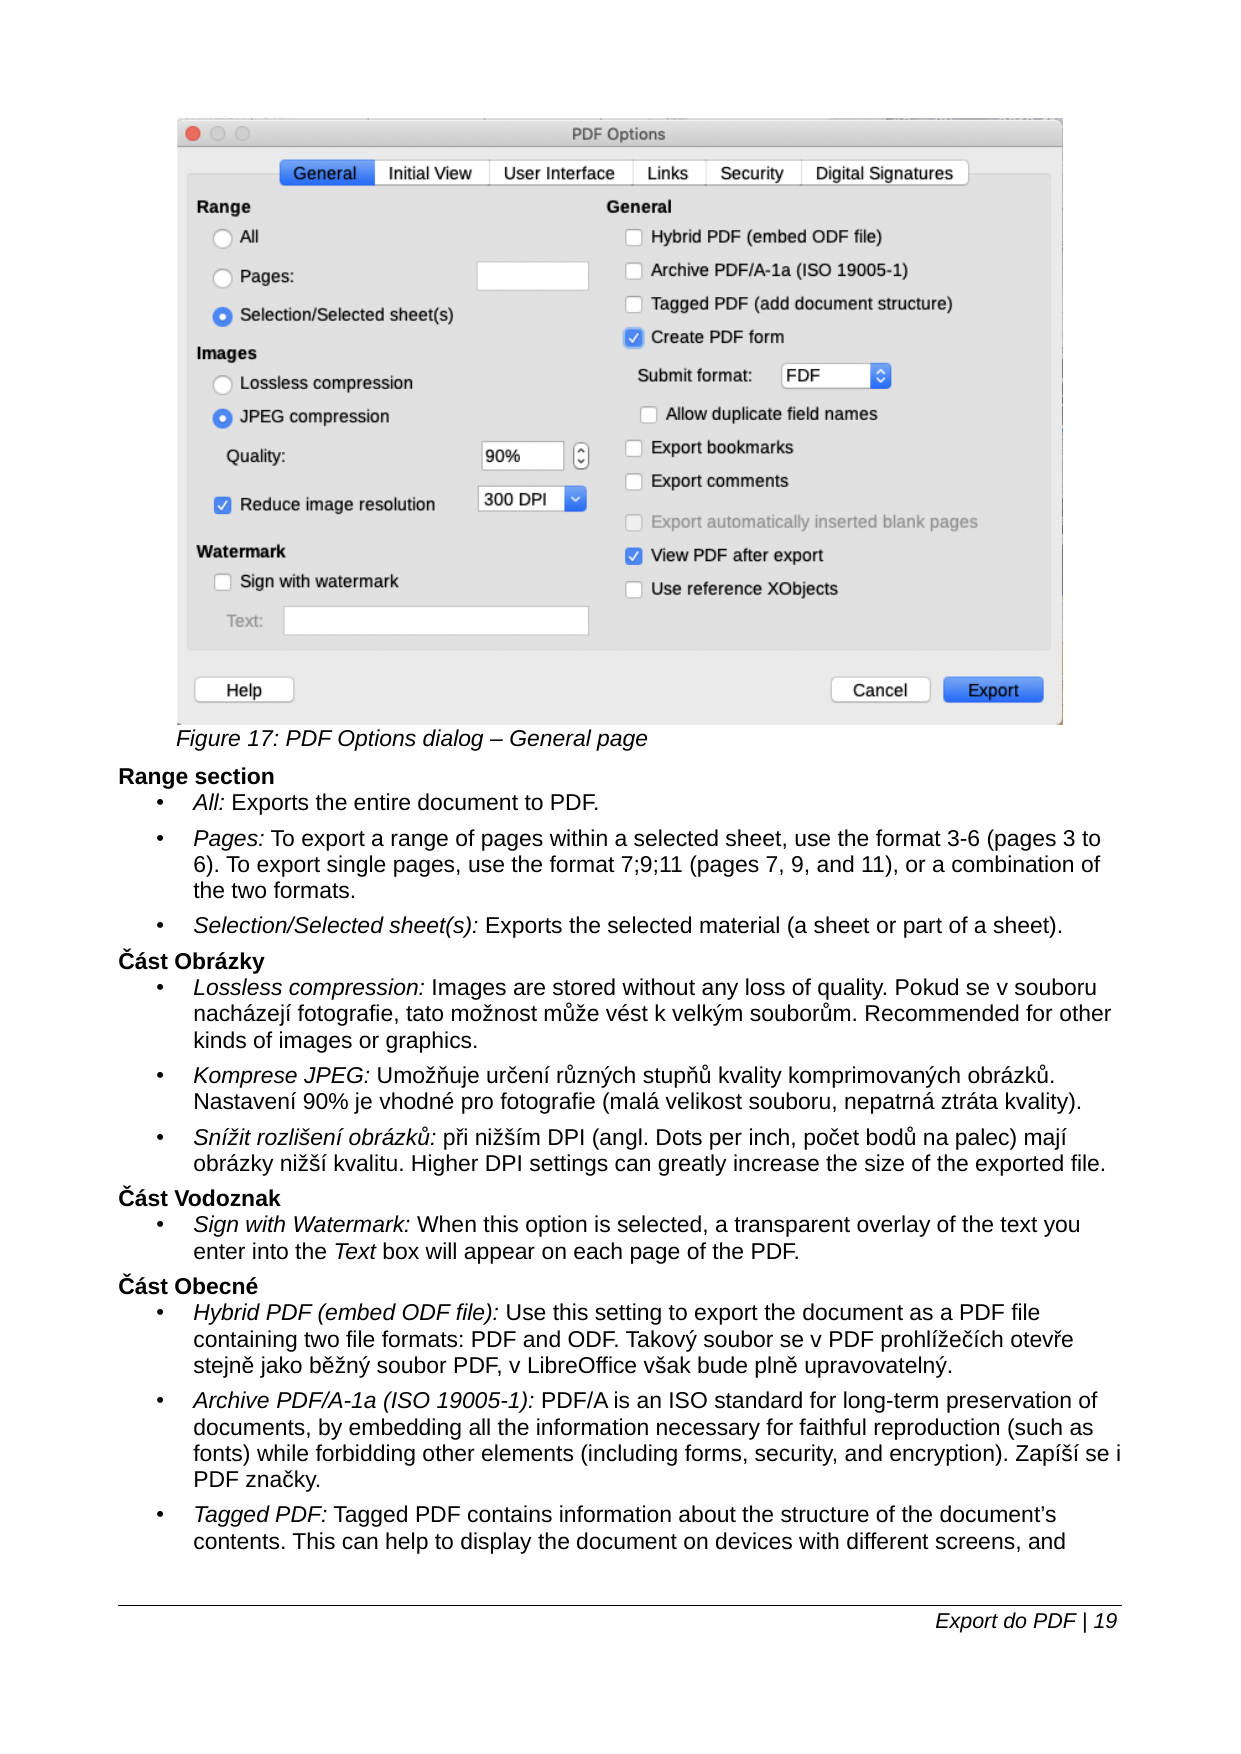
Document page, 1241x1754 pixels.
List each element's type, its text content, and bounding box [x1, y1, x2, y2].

list Sign with Watermark: When this option is selected, a transparent overlay of the text you enter into the Text box will appear on each page of the PDF. [156, 1211, 1122, 1264]
list All: Exports the entire document to PDF. [156, 789, 1122, 816]
text Část Vodoznak [118, 1185, 1122, 1211]
picture [177, 118, 1063, 725]
list Archive PDF/A-1a (ISO 19005-1): PDF/A is an ISO standard for long-term preservation of documents, by embedding all the information necessary for faithful reproduction (such as fonts) while forbidding other elements (including forms, security, and encryption). Zapíší se i PDF značky. [156, 1387, 1122, 1493]
list Komprese JPEG: Umožňuje určení různých stupňů kvality komprimovaných obrázků. Nastavení 90% je vhodné pro fotografie (malá velikost souboru, nepatrná ztráta kvality). [156, 1062, 1122, 1114]
text Část Obrázky [118, 948, 1122, 974]
text Figure 17: PDF Options dialog – General page [176, 725, 1064, 751]
list Lossless compression: Images are stored without any loss of quality. Pokud se v souboru nacházejí fotografie, tato možnost může vést k velkým souborům. Recommended for other kinds of images or graphics. [156, 974, 1122, 1053]
list Snížit rozlišení obrázků: při nižším DPI (angl. Dots per inch, počet bodů na palec) mají obrázky nižší kvalitu. Higher DPI settings can greatly increase the size of the exported file. [156, 1123, 1122, 1176]
list Selection/Selected sheet(s): Exports the selected material (a sheet or part of a sheet). [156, 912, 1122, 939]
list Tagged PDF: Tagged PDF contains information about the structure of the document’s contents. This can help to display the document on devices with different screens, and [156, 1501, 1122, 1554]
text Část Obecné [118, 1273, 1122, 1299]
list Hybrid PDF (embed ODF file): Use this setting to export the document as a PDF file containing two file formats: PDF and ODF. Takový soubor se v PDF prohlížečích otevře stejně jako běžný soubor PDF, v LibreOffice však bude plně upravovatelný. [156, 1299, 1122, 1378]
text Range section [118, 763, 1122, 789]
list Pages: To export a range of pages within a selected sheet, use the format 3-6 (pages 3 to 6). To export single pages, use the format 7;9;11 (pages 7, 9, and 11), or a combination of the two formats. [156, 824, 1122, 903]
